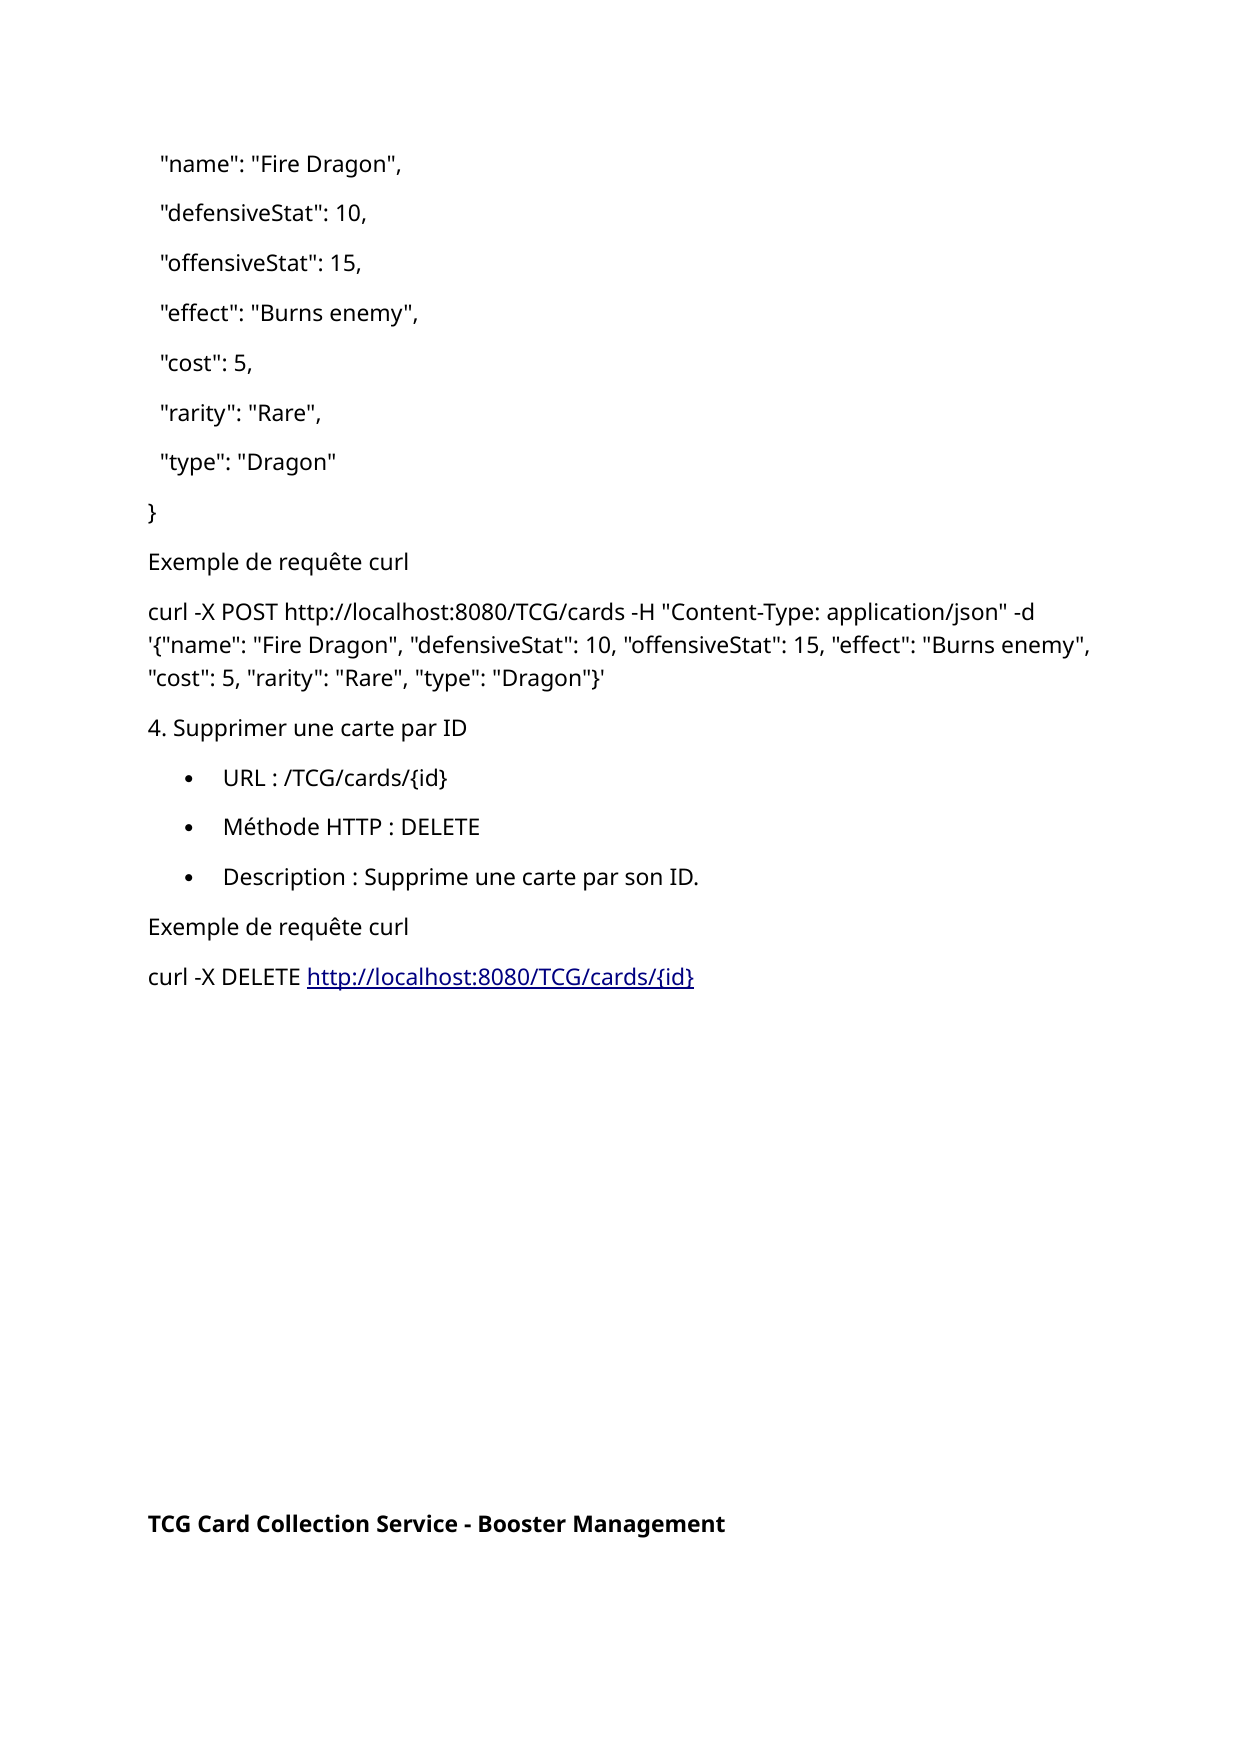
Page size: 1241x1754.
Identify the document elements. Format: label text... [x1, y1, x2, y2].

text Exemple de requête curl [148, 911, 1093, 942]
text Exemple de requête curl [148, 546, 1093, 577]
text } [148, 496, 1093, 527]
text "cost": 5, [148, 347, 1093, 378]
text "offensiveStat": 15, [148, 247, 1093, 278]
list URL : /TCG/cards/{id} [185, 762, 1093, 793]
text 4. Supprimer une carte par ID [148, 712, 1093, 743]
text curl -X DELETE http://localhost:8080/TCG/cards/{id} [148, 961, 1093, 992]
text "type": "Dragon" [148, 446, 1093, 478]
text "name": "Fire Dragon", [148, 148, 1093, 179]
list Méthode HTTP : DELETE [185, 811, 1093, 843]
text "rarity": "Rare", [148, 397, 1093, 428]
text "effect": "Burns enemy", [148, 297, 1093, 328]
list Description : Supprime une carte par son ID. [185, 861, 1093, 892]
text curl -X POST http://localhost:8080/TCG/cards -H "Content-Type: application/json" -d '{"name": "Fire Dragon", "defensiveStat": 10, "offensiveStat": 15, "effect": "Burns enemy", "cost": 5, "rarity": "Rare", "type": "Dragon"}' [148, 596, 1093, 693]
text TCG Card Collection Service - Booster Management [148, 1508, 1093, 1540]
text "defensiveStat": 10, [148, 197, 1093, 229]
